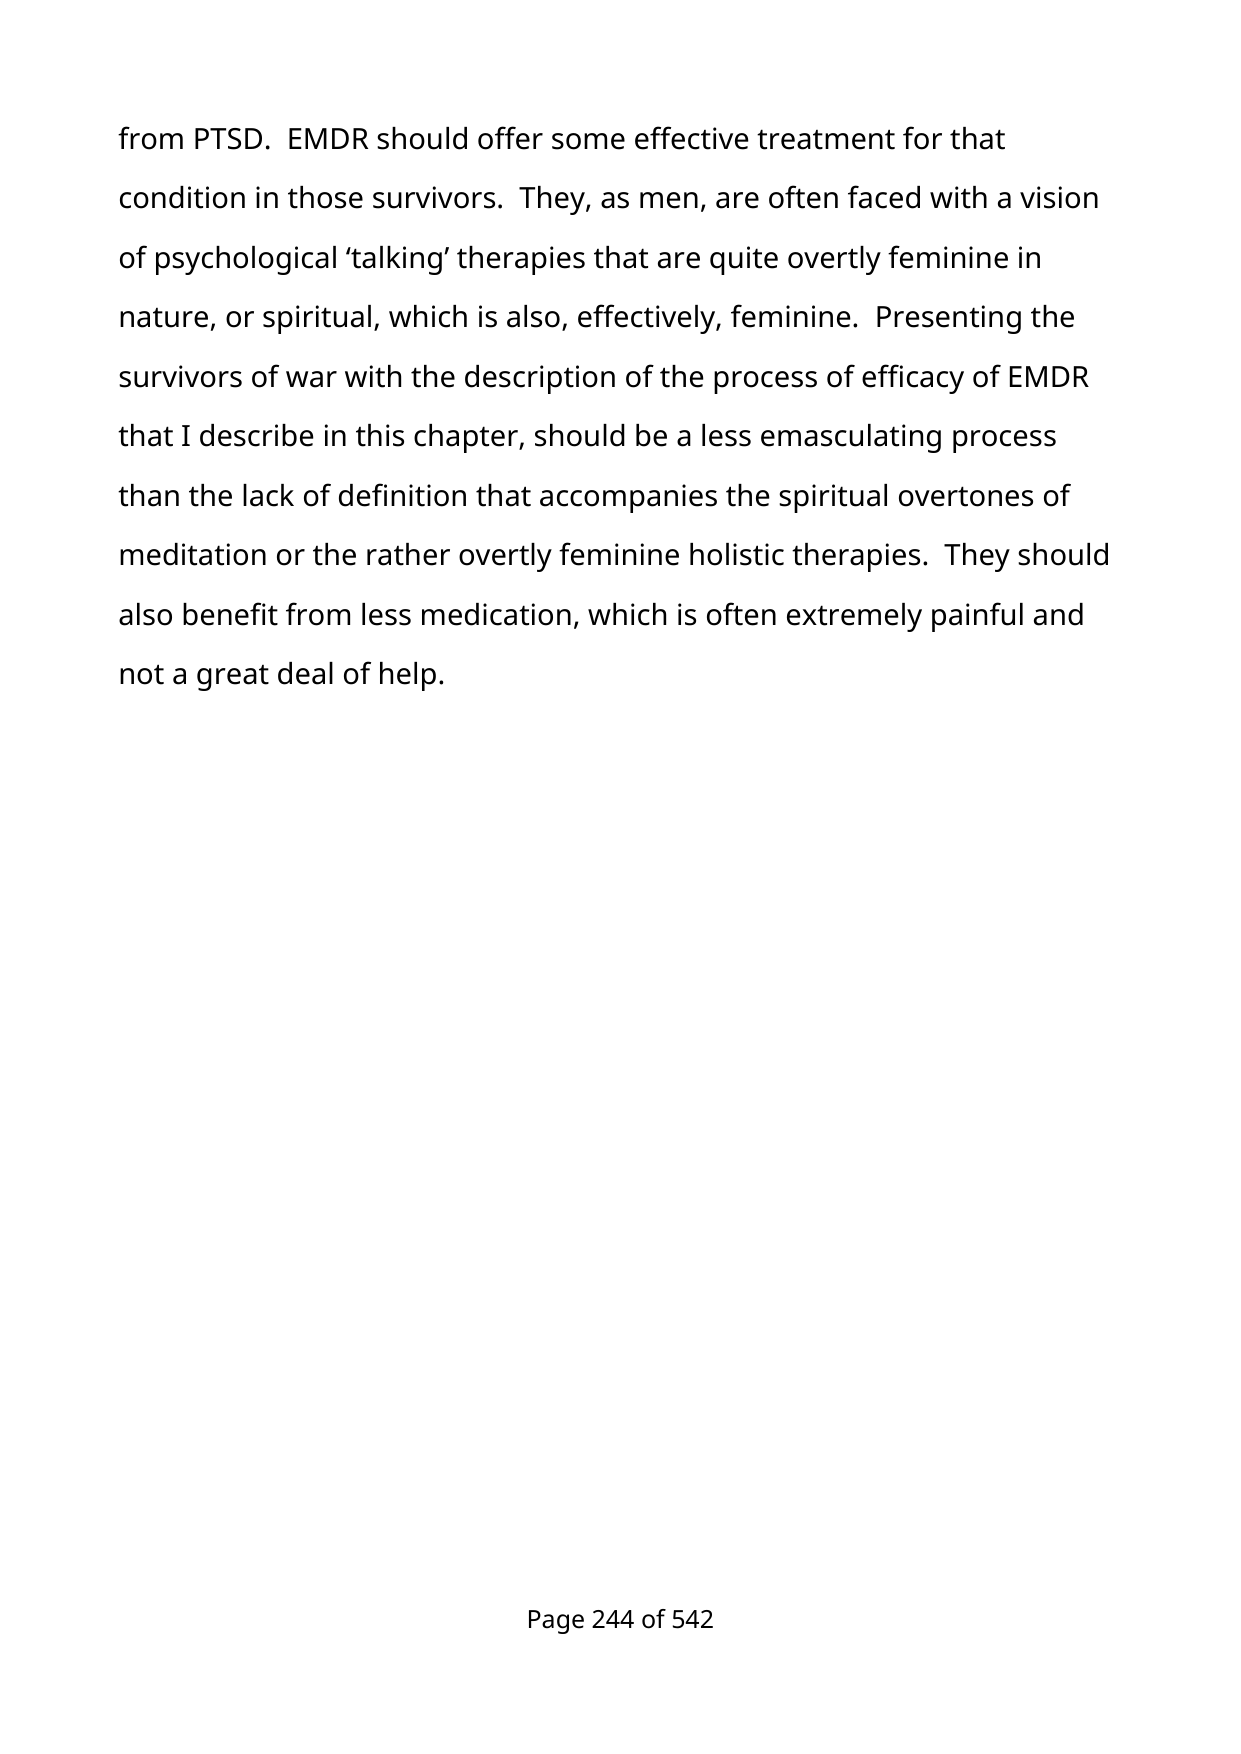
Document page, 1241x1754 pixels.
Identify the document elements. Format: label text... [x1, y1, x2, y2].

text from PTSD. EMDR should offer some effective treatment for that condition in those survivors. They, as men, are often faced with a vision of psychological ‘talking’ therapies that are quite overtly feminine in nature, or spiritual, which is also, effectively, feminine. Presenting the survivors of war with the description of the process of efficacy of EMDR that I describe in this chapter, should be a less emasculating process than the lack of definition that accompanies the spiritual overtones of meditation or the rather overtly feminine holistic therapies. They should also benefit from less medication, which is often extremely painful and not a great deal of help. [118, 118, 1122, 753]
